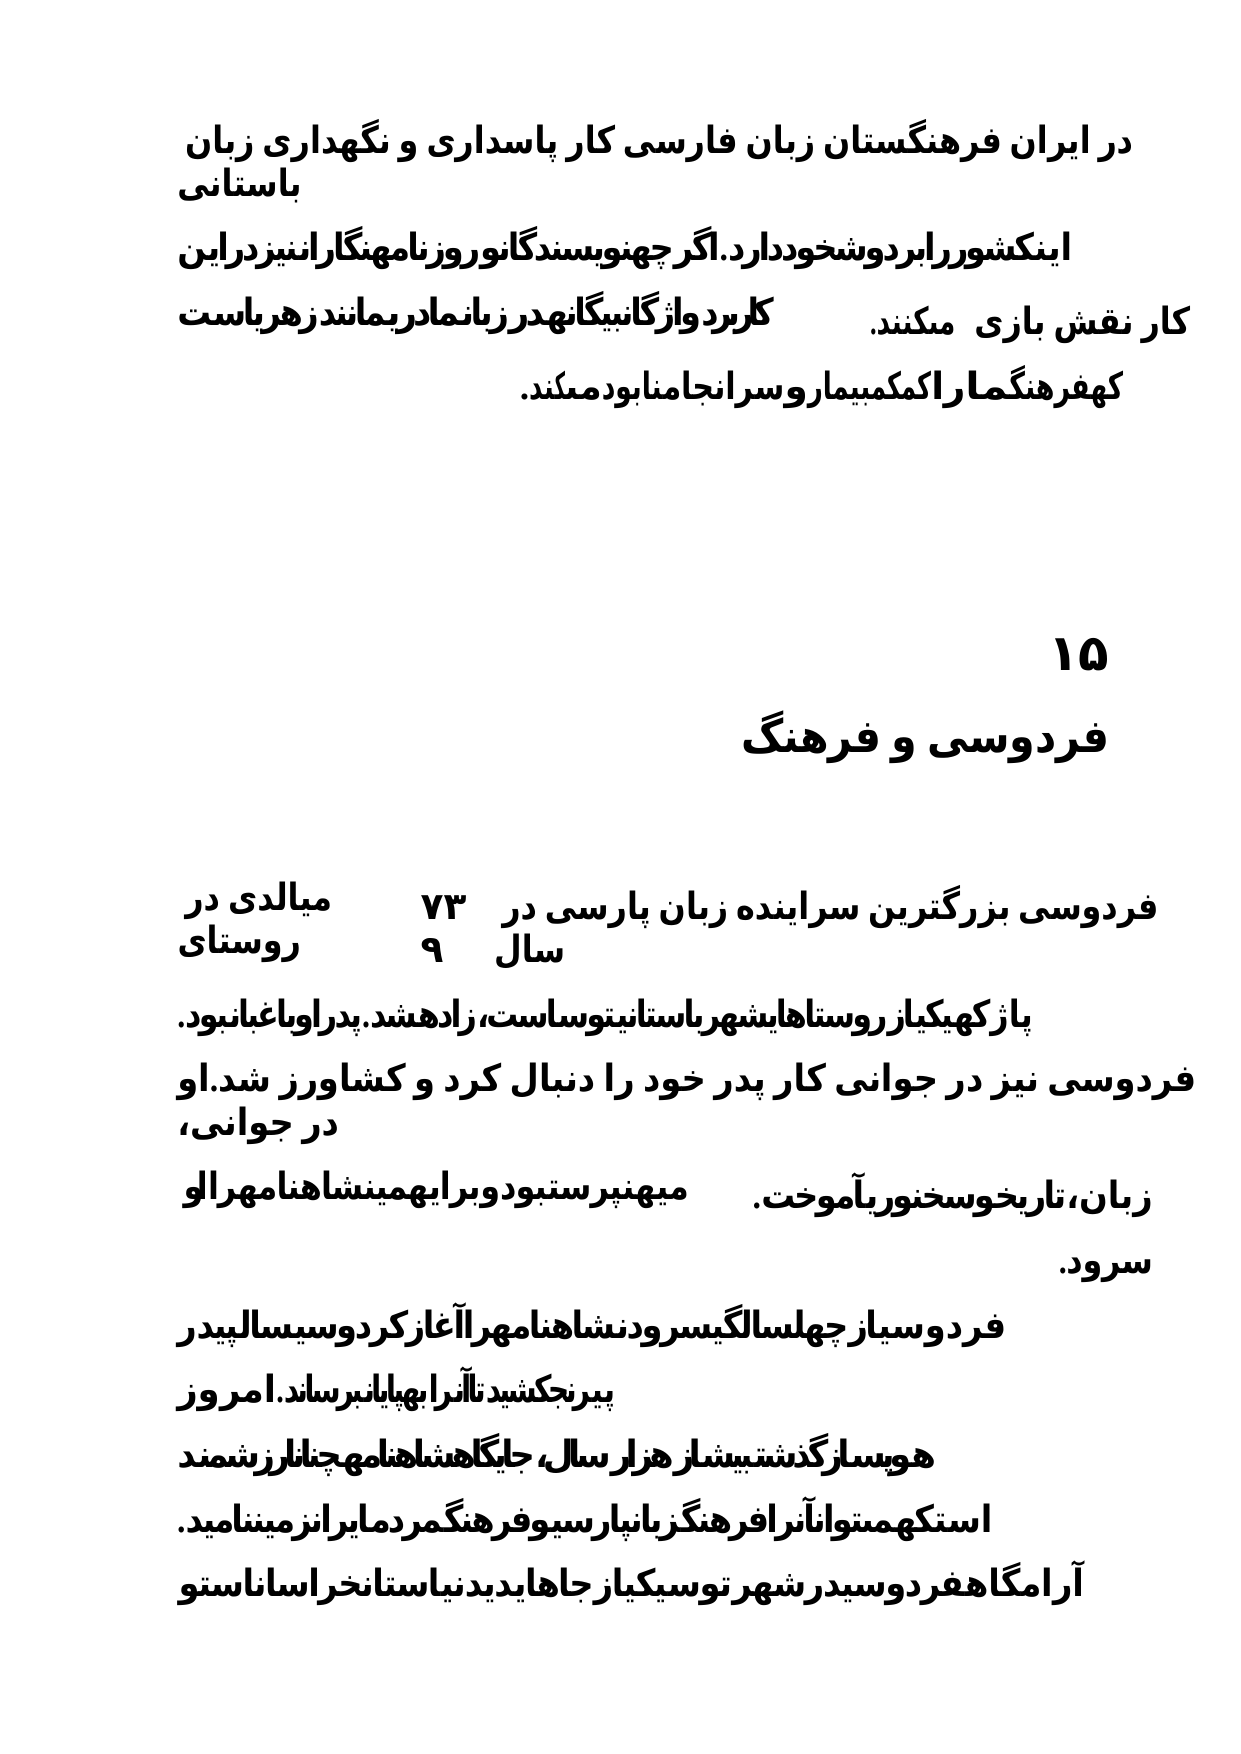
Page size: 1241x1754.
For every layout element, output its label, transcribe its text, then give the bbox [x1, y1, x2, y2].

text پاژکهيکیازروستاھایشھرباستانیتوساست،زادهشد.پدراوباغبانبود. [177, 992, 1201, 1035]
text کاربردواژگانبيگانهدرزبانمادریمانندزھریاست [177, 291, 858, 334]
text ميالدی در روستای [177, 876, 410, 962]
text مىکنند. [870, 299, 962, 343]
text پیرنجکشيدتاآنرابهپايانبرساند.امروزهوپسازگذشتبيشازھزارسال،جايگاهشاھنامهچنانارزشمند [177, 1368, 1154, 1475]
text فردوسی نيز در جوانی کار پدر خود را دنبال کرد و کشاورز شد.او در جوانی، [177, 1057, 1201, 1143]
text زبان،تاريخوسخنوریآموخت. [741, 1174, 1152, 1217]
text سرود. [741, 1238, 1153, 1281]
text کار نقش بازی [974, 299, 1201, 343]
text اينکشوررابردوشخوددارد.اگرچهنويسندگانوروزنامهنگاراننيزدراين [177, 226, 1201, 269]
text ميھنپرستبودوبرایھمينشاھنامهرااو [177, 1165, 733, 1208]
subtitle ١۵ [220, 623, 1109, 681]
text ٧٣٩ [421, 884, 484, 971]
text آرامگاهفردوسیدرشھرتوسيکیازجاھایديدنیاستانخراساناستو [177, 1562, 1201, 1605]
text کهفرھنگماراکمکمبيماروسرانجامنابودمىکند. [520, 364, 1201, 407]
text در ايران فرھنگستان زبان فارسی کار پاسداری و نگھداری زبان باستانی [177, 118, 1201, 204]
text استکهمىتوانآنرافرھنگزبانپارسیوفرھنگمردمايرانزمينناميد. [177, 1497, 1201, 1540]
text فردوسی بزرگترين سراينده زبان پارسی در سال [494, 884, 1201, 971]
subtitle فردوسی و فرھنگ [220, 710, 1109, 763]
text فردوسیازچھلسالگیسرودنشاھنامهراآغازکردوسیسالپیدر [177, 1303, 1201, 1346]
